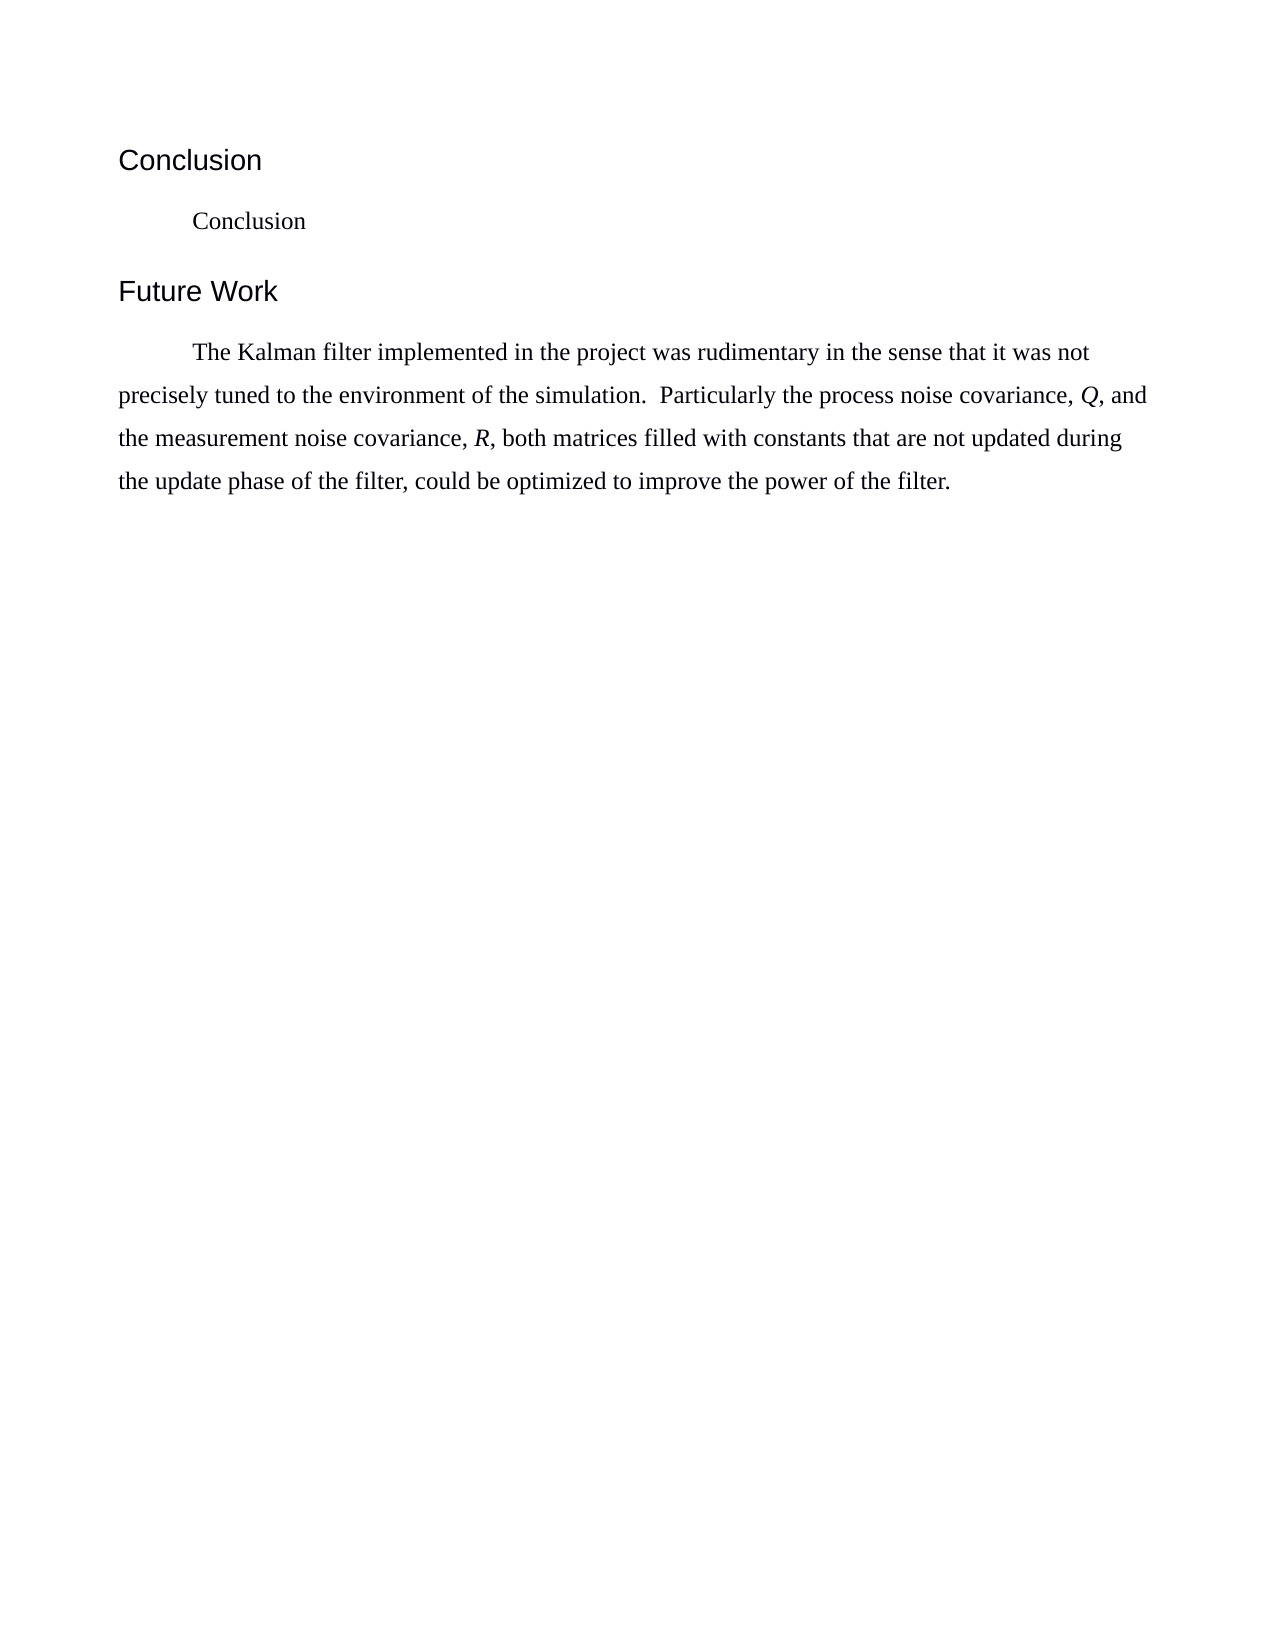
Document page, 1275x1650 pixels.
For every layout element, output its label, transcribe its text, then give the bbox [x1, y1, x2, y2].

text Conclusion [118, 206, 1157, 235]
subtitle Future Work [118, 274, 1157, 308]
text The Kalman filter implemented in the project was rudimentary in the sense that it was not precisely tuned to the environment of the simulation. Particularly the process noise covariance, Q, and the measurement noise covariance, R, both matrices filled with constants that are not updated during the update phase of the filter, could be optimized to improve the power of the filter. [118, 337, 1157, 495]
subtitle Conclusion [118, 143, 1157, 177]
